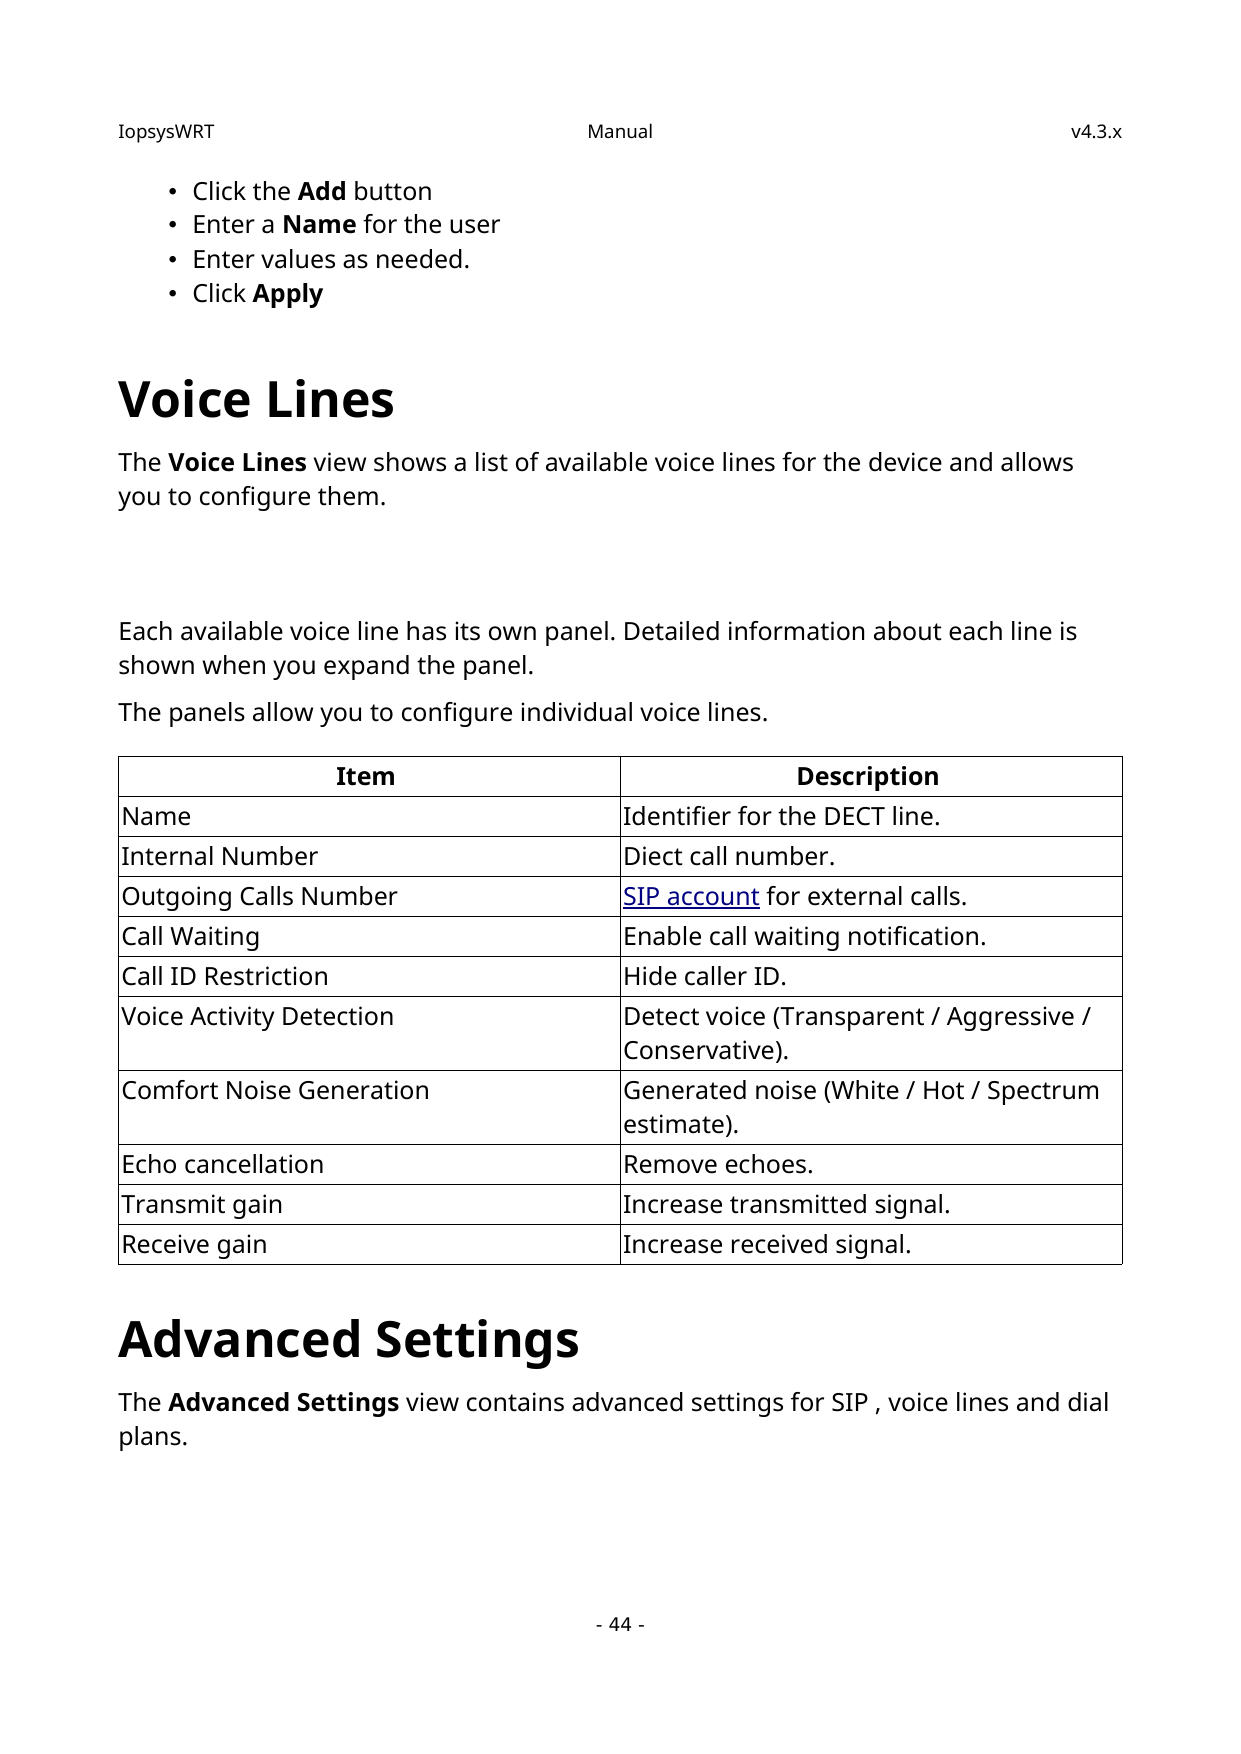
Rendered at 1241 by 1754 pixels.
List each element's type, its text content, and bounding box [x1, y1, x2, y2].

table_cell SIP account for external calls. [621, 877, 1122, 916]
table_cell Increase received signal. [621, 1225, 1122, 1264]
table_cell Diect call number. [621, 837, 1122, 876]
table_cell Internal Number [119, 837, 620, 876]
table_cell Call ID Restriction [119, 957, 620, 996]
text The Advanced Settings view contains advanced settings for SIP , voice lines and dial plans. [118, 1384, 1122, 1452]
table_cell Comfort Noise Generation [119, 1071, 620, 1144]
subtitle Advanced Settings [118, 1304, 1122, 1372]
table_cell Transmit gain [119, 1185, 620, 1224]
text Each available voice line has its own panel. Detailed information about each line is shown when you expand the panel. [118, 614, 1122, 682]
subtitle Voice Lines [118, 364, 1122, 432]
text The Voice Lines view shows a list of available voice lines for the device and allows you to configure them. [118, 444, 1122, 513]
table_cell Voice Activity Detection [119, 997, 620, 1070]
table_header Item [119, 757, 620, 796]
table_header Description [621, 757, 1122, 796]
table_cell Detect voice (Transparent / Aggressive / Conservative). [621, 997, 1122, 1070]
table_cell Receive gain [119, 1225, 620, 1264]
list Enter values as needed. [177, 241, 1122, 275]
table_cell Identifier for the DECT line. [621, 797, 1122, 836]
list Enter a Name for the user [177, 207, 1122, 241]
text The panels allow you to configure individual voice lines. [118, 694, 1122, 728]
table_cell Echo cancellation [119, 1145, 620, 1184]
list Click Apply [177, 275, 1122, 309]
table_cell Remove echoes. [621, 1145, 1122, 1184]
table_cell Increase transmitted signal. [621, 1185, 1122, 1224]
table_cell Enable call waiting notification. [621, 917, 1122, 956]
table_cell Hide caller ID. [621, 957, 1122, 996]
list Click the Add button [177, 173, 1122, 207]
table_cell Call Waiting [119, 917, 620, 956]
table_cell Name [119, 797, 620, 836]
table_cell Outgoing Calls Number [119, 877, 620, 916]
table_cell Generated noise (White / Hot / Spectrum estimate). [621, 1071, 1122, 1144]
